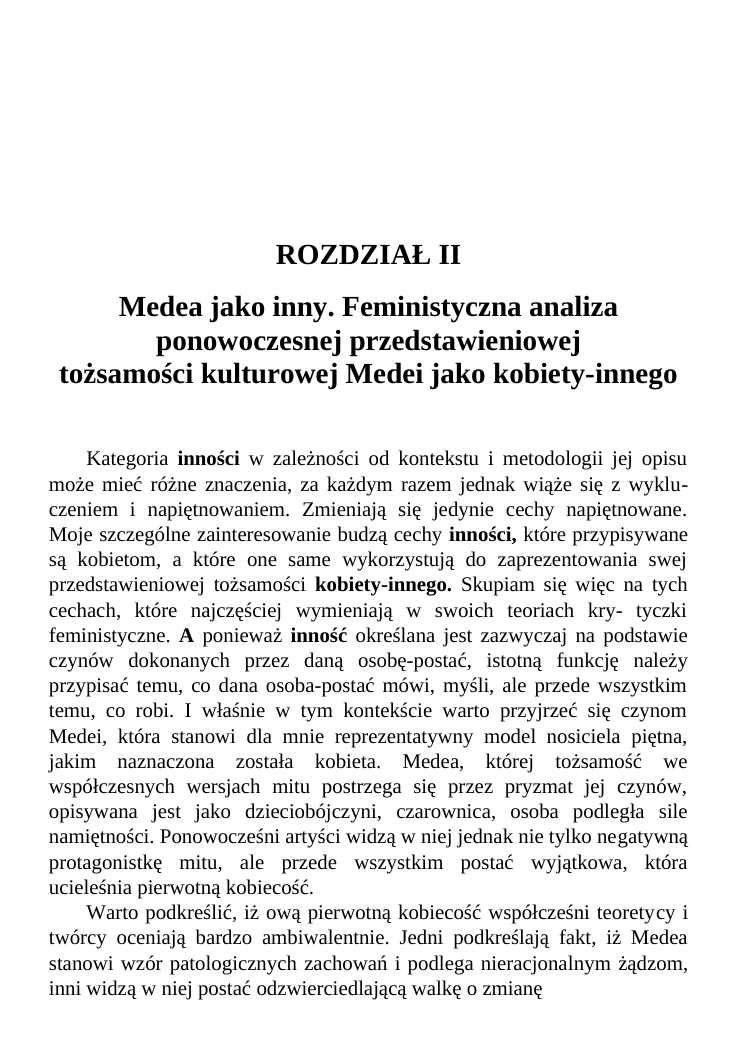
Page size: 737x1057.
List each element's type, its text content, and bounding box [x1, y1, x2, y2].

subtitle ROZDZIAŁ II [49, 237, 688, 271]
subtitle Medea jako inny. Feministyczna analiza ponowoczesnej przedstawieniowej tożsamości kulturowej Medei jako kobiety-innego [49, 289, 688, 390]
text Kategoria inności w zależności od kontekstu i metodologii jej opisu może mieć różne znaczenia, za każdym razem jednak wiąże się z wyklu­czeniem i napiętnowaniem. Zmieniają się jedynie cechy napiętnowane. Moje szczególne zainteresowanie budzą cechy inności, które przypisy­wane są kobietom, a które one same wykorzystują do zaprezentowania swej przedstawieniowej tożsamości kobiety-innego. Skupiam się więc na tych cechach, które najczęściej wymieniają w swoich teoriach kry- tyczki feministyczne. A ponieważ inność określana jest zazwyczaj na podstawie czynów dokonanych przez daną osobę-postać, istotną funkcję należy przypisać temu, co dana osoba-postać mówi, myśli, ale przede wszystkim temu, co robi. I właśnie w tym kontekście warto przyjrzeć się czynom Medei, która stanowi dla mnie reprezentatywny model nosiciela piętna, jakim naznaczona została kobieta. Medea, której tożsamość we współczesnych wersjach mitu postrzega się przez pryzmat jej czynów, opisywana jest jako dzieciobójczyni, czarownica, osoba podległa sile namiętności. Ponowocześni artyści widzą w niej jednak nie tylko ne­gatywną protagonistkę mitu, ale przede wszystkim postać wyjątkowa, która ucieleśnia pierwotną kobiecość. [49, 446, 688, 899]
text Warto podkreślić, iż ową pierwotną kobiecość współcześni teorety­cy i twórcy oceniają bardzo ambiwalentnie. Jedni podkreślają fakt, iż Medea stanowi wzór patologicznych zachowań i podlega nieracjonal­nym żądzom, inni widzą w niej postać odzwierciedlającą walkę o zmianę [49, 900, 688, 1000]
